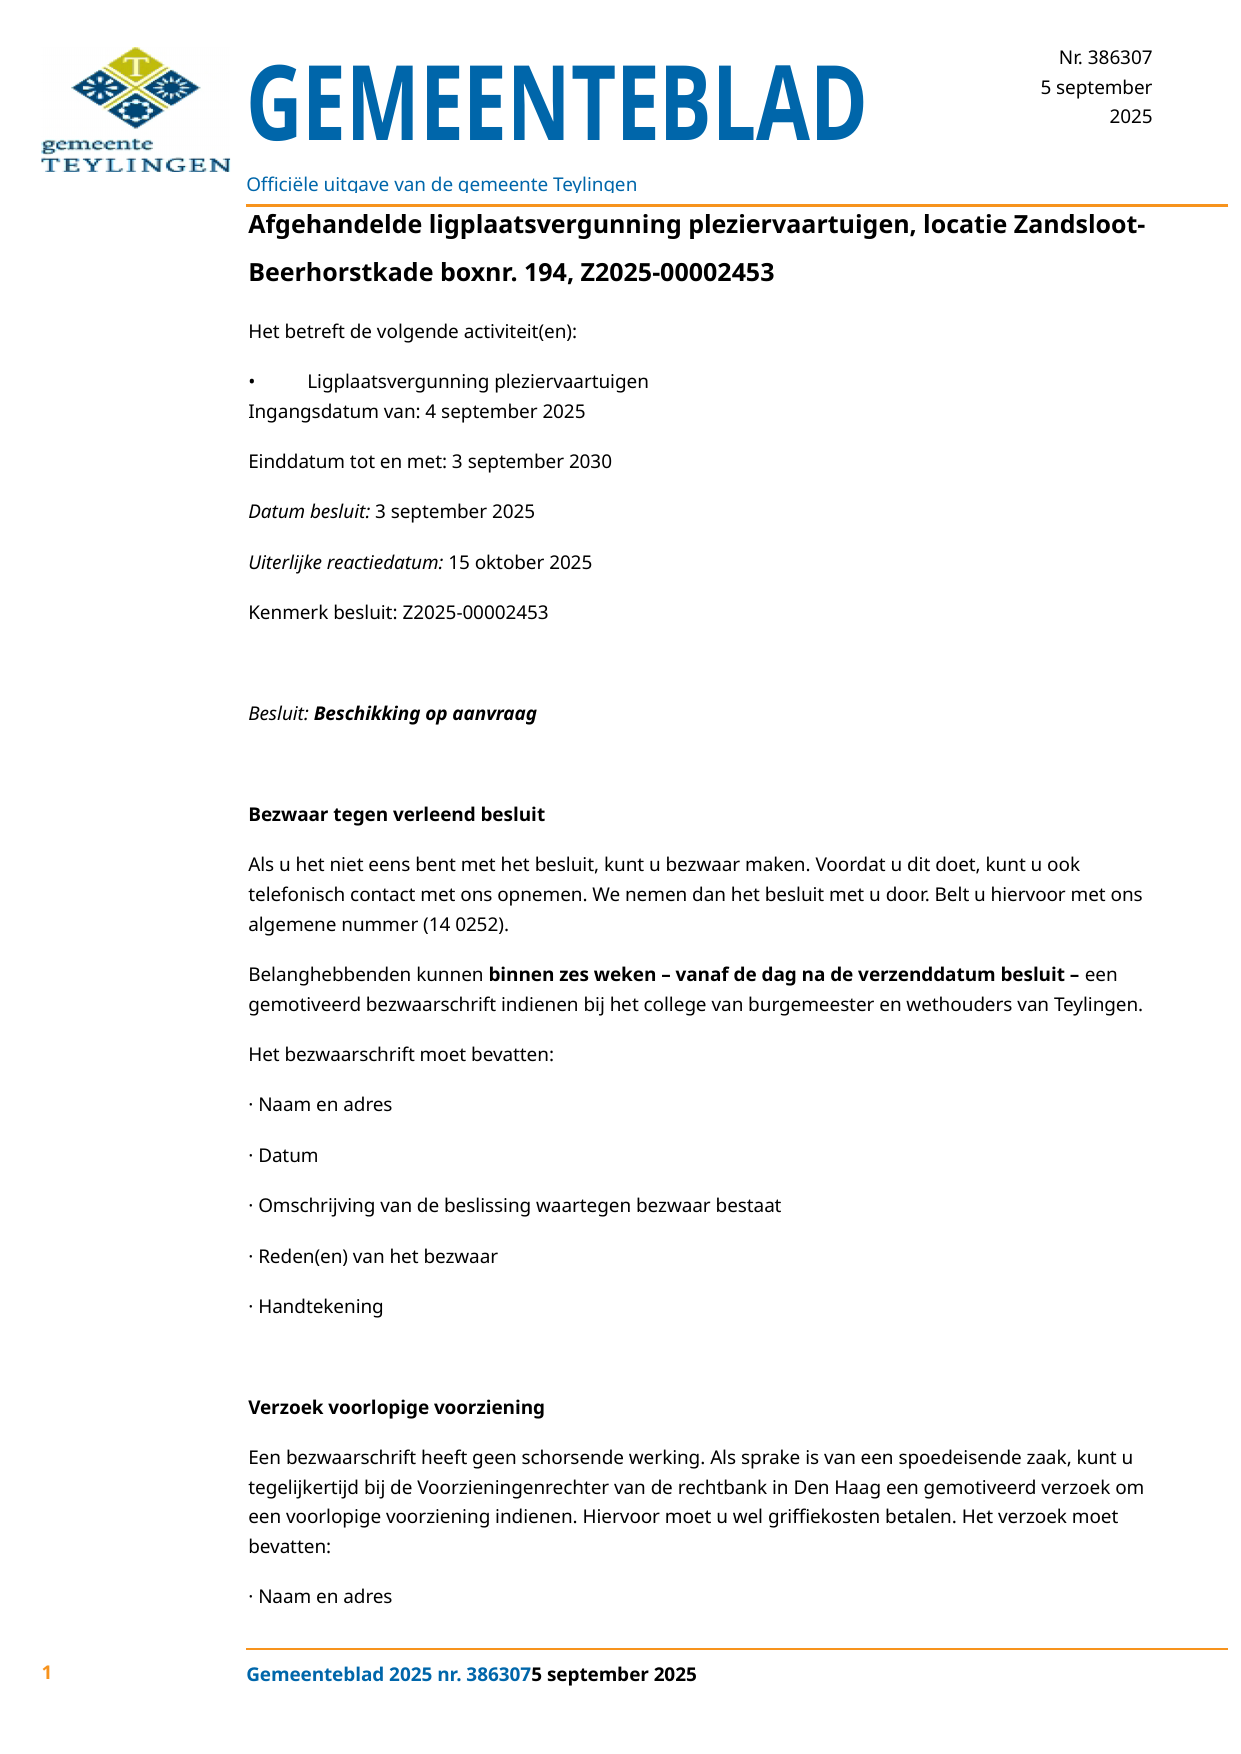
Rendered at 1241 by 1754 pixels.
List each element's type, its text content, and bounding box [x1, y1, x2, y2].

picture [41, 47, 231, 172]
text · Handtekening [248, 1293, 1152, 1319]
text Einddatum tot en met: 3 september 2030 [248, 448, 1152, 474]
text Kenmerk besluit: Z2025-00002453 [248, 599, 1152, 625]
text Verzoek voorlopige voorziening [248, 1394, 1152, 1420]
text · Datum [248, 1142, 1152, 1168]
text Belanghebbenden kunnen binnen zes weken – vanaf de dag na de verzenddatum besluit – een gemotiveerd bezwaarschrift indienen bij het college van burgemeester en wethouders van Teylingen. [248, 961, 1152, 1017]
text Datum besluit: 3 september 2025 [248, 499, 1152, 524]
text · Naam en adres [248, 1584, 1152, 1609]
list Ligplaatsvergunning pleziervaartuigen [248, 368, 1152, 394]
text · Omschrijving van de beslissing waartegen bezwaar bestaat [248, 1192, 1152, 1218]
text Bezwaar tegen verleend besluit [248, 801, 1152, 827]
text Als u het niet eens bent met het besluit, kunt u bezwaar maken. Voordat u dit doet, kunt u ook telefonisch contact met ons opnemen. We nemen dan het besluit met u door. Belt u hiervoor met ons algemene nummer (14 0252). [248, 852, 1152, 937]
text Een bezwaarschrift heeft geen schorsende werking. Als sprake is van een spoedeisende zaak, kunt u tegelijkertijd bij de Voorzieningenrechter van de rechtbank in Den Haag een gemotiveerd verzoek om een voorlopige voorziening indienen. Hiervoor moet u wel griffiekosten betalen. Het verzoek moet bevatten: [248, 1444, 1152, 1559]
text Uiterlijke reactiedatum: 15 oktober 2025 [248, 549, 1152, 575]
text Besluit: Beschikking op aanvraag [248, 700, 1152, 726]
text Ingangsdatum van: 4 september 2025 [248, 398, 1152, 424]
text Het betreft de volgende activiteit(en): [248, 318, 1152, 344]
text · Reden(en) van het bezwaar [248, 1243, 1152, 1269]
text Afgehandelde ligplaatsvergunning pleziervaartuigen, locatie Zandsloot-Beerhorstkade boxnr. 194, Z2025-00002453 [248, 207, 1152, 288]
text Het bezwaarschrift moet bevatten: [248, 1041, 1152, 1067]
text · Naam en adres [248, 1092, 1152, 1117]
